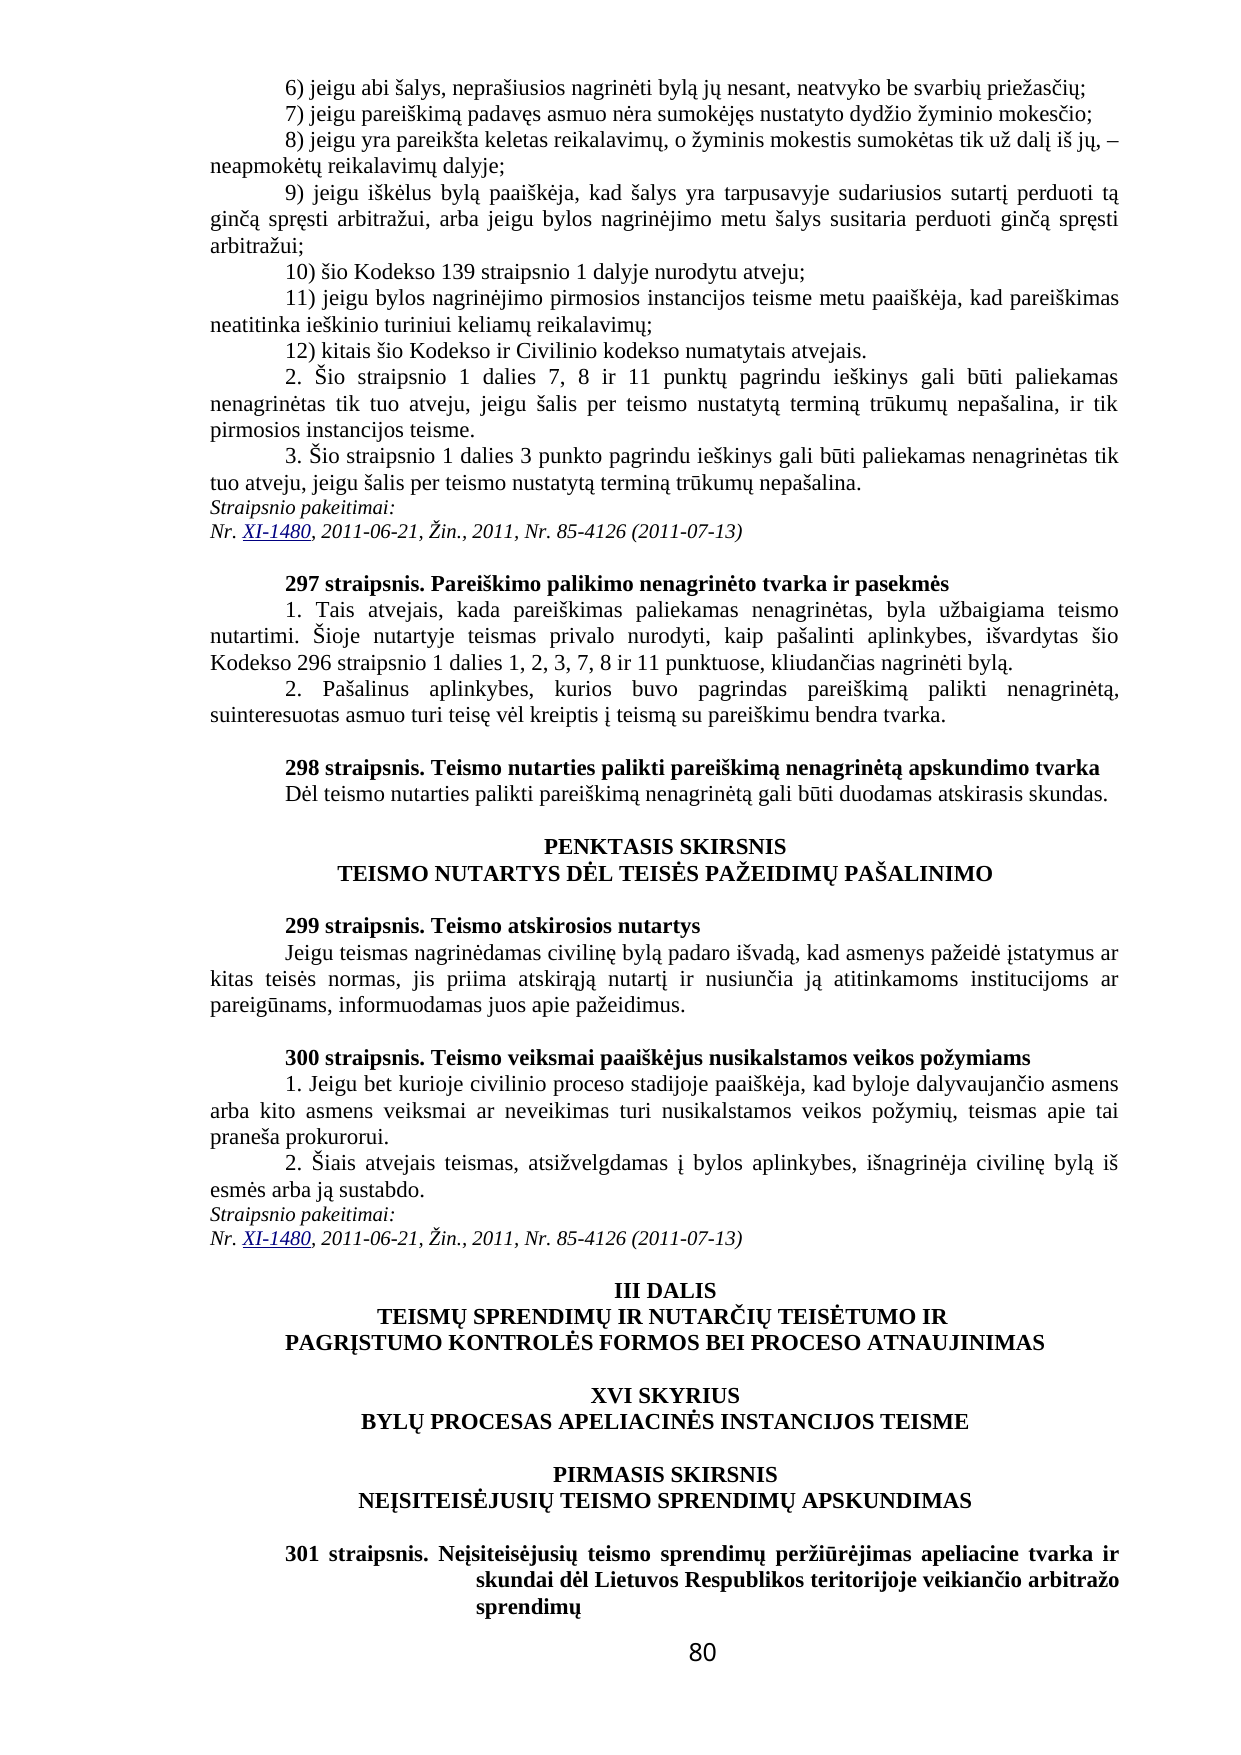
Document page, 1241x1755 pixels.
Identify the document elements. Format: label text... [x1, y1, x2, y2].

subtitle PAGRĮSTUMO KONTROLĖS FORMOS BEI PROCESO ATNAUJINIMAS [210, 1329, 1120, 1356]
text 7) jeigu pareiškimą padavęs asmuo nėra sumokėjęs nustatyto dydžio žyminio mokesčio; [210, 100, 1120, 126]
text 2. Pašalinus aplinkybes, kurios buvo pagrindas pareiškimą palikti nenagrinėtą, suinteresuotas asmuo turi teisę vėl kreiptis į teismą su pareiškimu bendra tvarka. [210, 675, 1120, 728]
text 299 straipsnis. Teismo atskirosios nutartys [210, 912, 1120, 939]
text 9) jeigu iškėlus bylą paaiškėja, kad šalys yra tarpusavyje sudariusios sutartį perduoti tą ginčą spręsti arbitražui, arba jeigu bylos nagrinėjimo metu šalys susitaria perduoti ginčą spręsti arbitražui; [210, 179, 1120, 258]
text 12) kitais šio Kodekso ir Civilinio kodekso numatytais atvejais. [229, 337, 1120, 363]
text Nr. XI-1480, 2011-06-21, Žin., 2011, Nr. 85-4126 (2011-07-13) [210, 1226, 1120, 1250]
text TEISMO NUTARTYS DĖL TEISĖS PAŽEIDIMŲ PAŠALINIMO [210, 859, 1120, 886]
text 2. Šiais atvejais teismas, atsižvelgdamas į bylos aplinkybes, išnagrinėja civilinę bylą iš esmės arba ją sustabdo. [210, 1149, 1120, 1202]
text 297 straipsnis. Pareiškimo palikimo nenagrinėto tvarka ir pasekmės [210, 570, 1120, 596]
text 10) šio Kodekso 139 straipsnio 1 dalyje nurodytu atveju; [210, 258, 1120, 284]
subtitle TEISMŲ SPRENDIMŲ IR NUTARČIŲ TEISĖTUMO IR [210, 1303, 1120, 1329]
text Jeigu teismas nagrinėdamas civilinę bylą padaro išvadą, kad asmenys pažeidė įstatymus ar kitas teisės normas, jis priima atskirąją nutartį ir nusiunčia ją atitinkamoms institucijoms ar pareigūnams, informuodamas juos apie pažeidimus. [210, 939, 1120, 1018]
text Dėl teismo nutarties palikti pareiškimą nenagrinėtą gali būti duodamas atskirasis skundas. [210, 781, 1120, 807]
text 8) jeigu yra pareikšta keletas reikalavimų, o žyminis mokestis sumokėtas tik už dalį iš jų, – neapmokėtų reikalavimų dalyje; [210, 126, 1120, 179]
text Straipsnio pakeitimai: [210, 1202, 1120, 1226]
subtitle III DALIS [210, 1277, 1120, 1303]
text 2. Šio straipsnio 1 dalies 7, 8 ir 11 punktų pagrindu ieškinys gali būti paliekamas nenagrinėtas tik tuo atveju, jeigu šalis per teismo nustatytą terminą trūkumų nepašalina, ir tik pirmosios instancijos teisme. [210, 363, 1120, 442]
text Nr. XI-1480, 2011-06-21, Žin., 2011, Nr. 85-4126 (2011-07-13) [210, 519, 1120, 543]
text Straipsnio pakeitimai: [210, 495, 1120, 519]
subtitle NEĮSITEISĖJUSIŲ TEISMO SPRENDIMŲ APSKUNDIMAS [210, 1487, 1120, 1514]
text 1. Jeigu bet kurioje civilinio proceso stadijoje paaiškėja, kad byloje dalyvaujančio asmens arba kito asmens veiksmai ar neveikimas turi nusikalstamos veikos požymių, teismas apie tai praneša prokurorui. [210, 1070, 1120, 1149]
subtitle XVI SKYRIUS [210, 1382, 1120, 1408]
text 300 straipsnis. Teismo veiksmai paaiškėjus nusikalstamos veikos požymiams [210, 1044, 1120, 1070]
subtitle PENKTASIS SKIRSNIS [210, 833, 1120, 859]
text 3. Šio straipsnio 1 dalies 3 punkto pagrindu ieškinys gali būti paliekamas nenagrinėtas tik tuo atveju, jeigu šalis per teismo nustatytą terminą trūkumų nepašalina. [210, 442, 1120, 495]
text 11) jeigu bylos nagrinėjimo pirmosios instancijos teisme metu paaiškėja, kad pareiškimas neatitinka ieškinio turiniui keliamų reikalavimų; [210, 284, 1120, 337]
text 6) jeigu abi šalys, neprašiusios nagrinėti bylą jų nesant, neatvyko be svarbių priežasčių; [210, 73, 1120, 100]
text 1. Tais atvejais, kada pareiškimas paliekamas nenagrinėtas, byla užbaigiama teismo nutartimi. Šioje nutartyje teismas privalo nurodyti, kaip pašalinti aplinkybes, išvardytas šio Kodekso 296 straipsnio 1 dalies 1, 2, 3, 7, 8 ir 11 punktuose, kliudančias nagrinėti bylą. [210, 596, 1120, 675]
text 301 straipsnis. Neįsiteisėjusių teismo sprendimų peržiūrėjimas apeliacine tvarka ir skundai dėl Lietuvos Respublikos teritorijoje veikiančio arbitražo sprendimų [285, 1540, 1120, 1619]
subtitle BYLŲ PROCESAS APELIACINĖS INSTANCIJOS TEISME [210, 1408, 1120, 1435]
text 298 straipsnis. Teismo nutarties palikti pareiškimą nenagrinėtą apskundimo tvarka [285, 754, 1120, 781]
text PIRMASIS SKIRSNIS [210, 1461, 1120, 1487]
